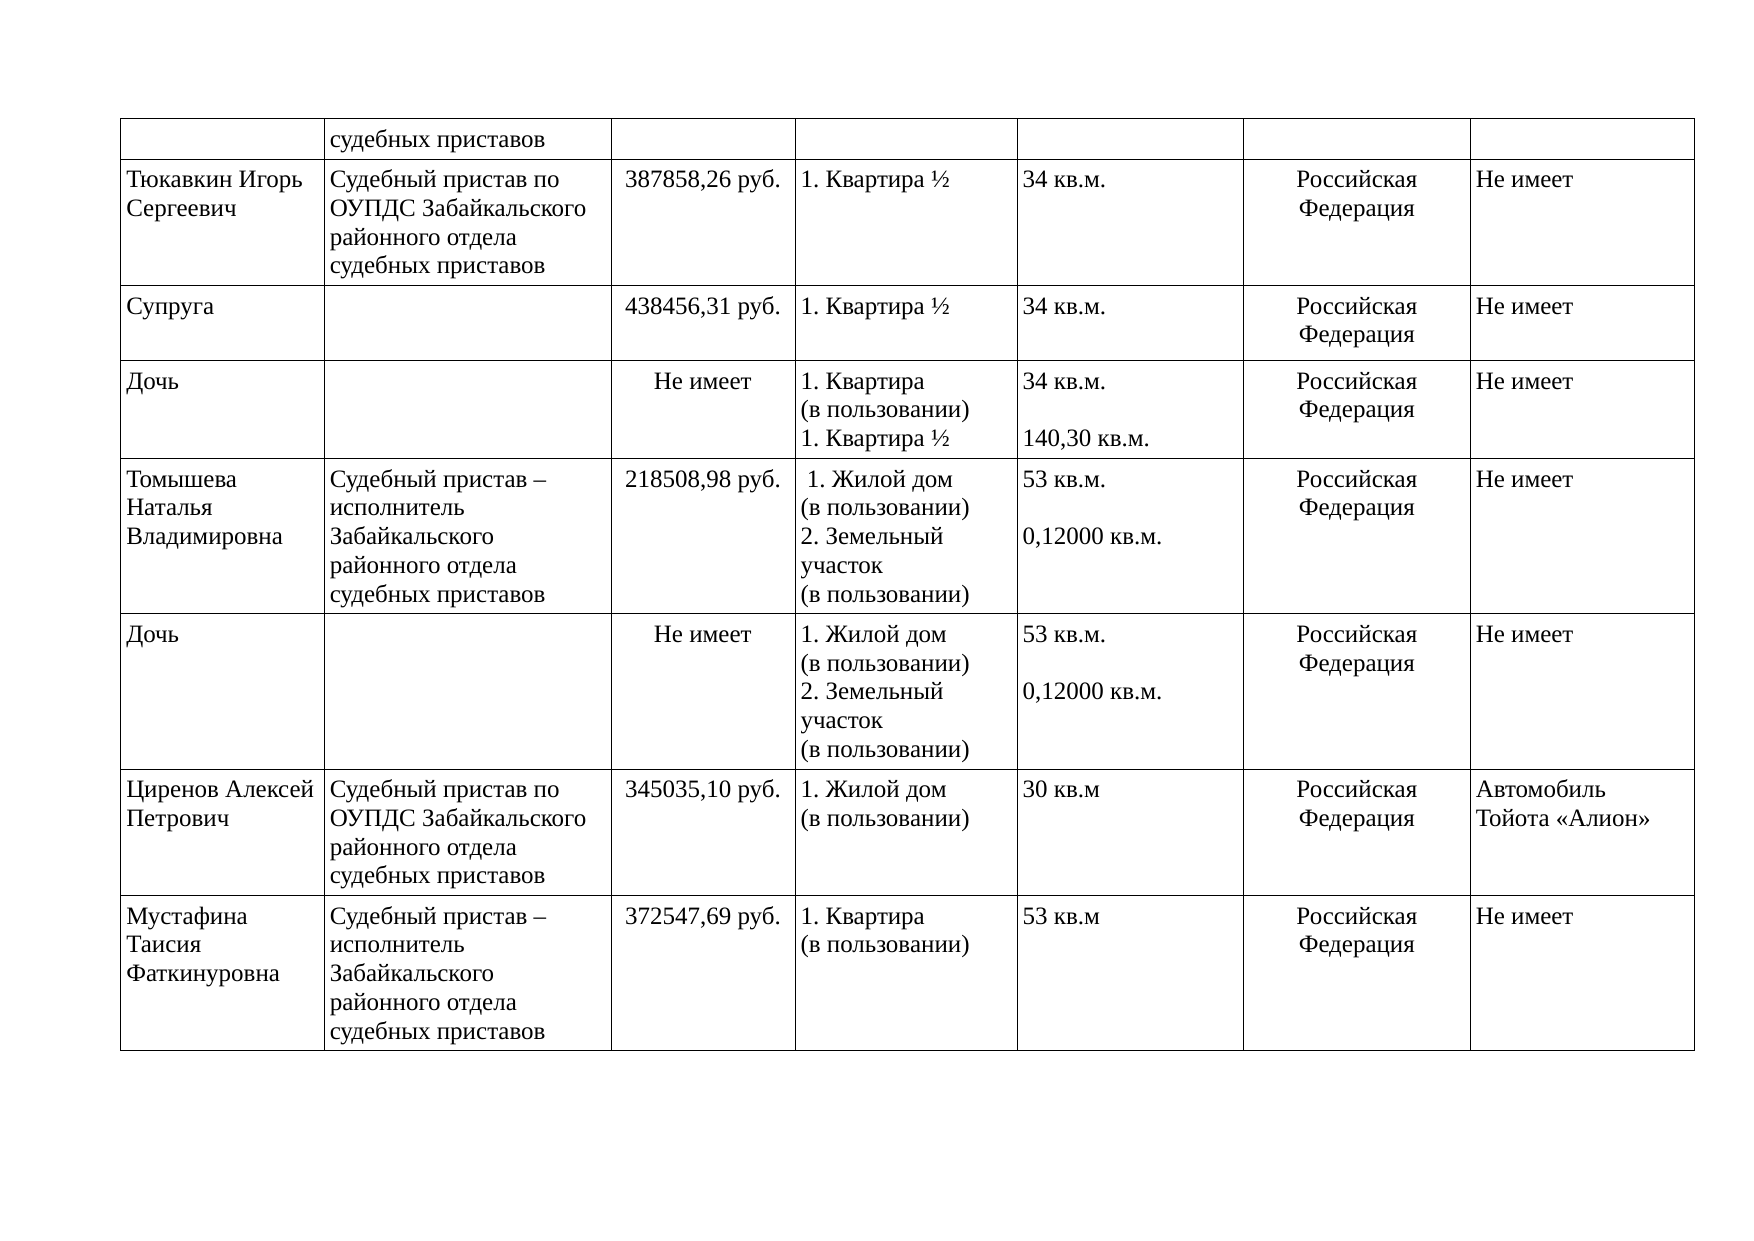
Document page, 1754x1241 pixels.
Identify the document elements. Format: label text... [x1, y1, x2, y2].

table_cell Судебный пристав – исполнитель Забайкальского районного отдела судебных приставов [325, 459, 611, 613]
table_cell Судебный пристав по ОУПДС Забайкальского районного отдела судебных приставов [325, 160, 611, 285]
table_cell [1018, 119, 1243, 158]
table_cell Российская Федерация [1244, 160, 1470, 285]
table_cell 1. Жилой дом (в пользовании) 2. Земельный участок (в пользовании) [796, 459, 1017, 613]
table_cell [1244, 119, 1470, 158]
table_cell 1. Квартира (в пользовании) [796, 896, 1017, 1050]
table_cell Не имеет [1471, 614, 1694, 768]
table_cell [1471, 119, 1694, 158]
table_cell 1. Квартира ½ [796, 160, 1017, 285]
table_cell Томышева Наталья Владимировна [121, 459, 324, 613]
table_cell [325, 286, 611, 360]
table_cell Не имеет [1471, 361, 1694, 458]
table_cell 387858,26 руб. [612, 160, 795, 285]
table_cell Российская Федерация [1244, 614, 1470, 768]
table_cell [325, 361, 611, 458]
table_cell Не имеет [1471, 286, 1694, 360]
table_cell Российская Федерация [1244, 361, 1470, 458]
table_cell Российская Федерация [1244, 459, 1470, 613]
table_cell Не имеет [612, 361, 795, 458]
table_cell Российская Федерация [1244, 770, 1470, 895]
table_cell Не имеет [1471, 459, 1694, 613]
table_cell [796, 119, 1017, 158]
table_cell [121, 119, 324, 158]
table_cell 1. Жилой дом (в пользовании) 2. Земельный участок (в пользовании) [796, 614, 1017, 768]
table_cell Судебный пристав – исполнитель Забайкальского районного отдела судебных приставов [325, 896, 611, 1050]
table_cell 53 кв.м [1018, 896, 1243, 1050]
table_cell 218508,98 руб. [612, 459, 795, 613]
table_cell 34 кв.м. [1018, 160, 1243, 285]
table_cell Автомобиль Тойота «Алион» [1471, 770, 1694, 895]
table_cell 438456,31 руб. [612, 286, 795, 360]
table_cell 1. Квартира ½ [796, 286, 1017, 360]
table_cell 30 кв.м [1018, 770, 1243, 895]
table_cell судебных приставов [325, 119, 611, 158]
table_cell Супруга [121, 286, 324, 360]
table_cell 1. Жилой дом (в пользовании) [796, 770, 1017, 895]
table_cell 34 кв.м. 140,30 кв.м. [1018, 361, 1243, 458]
table_cell 34 кв.м. [1018, 286, 1243, 360]
table_cell [612, 119, 795, 158]
table_cell Не имеет [1471, 160, 1694, 285]
table_cell 53 кв.м. 0,12000 кв.м. [1018, 459, 1243, 613]
table_cell Тюкавкин Игорь Сергеевич [121, 160, 324, 285]
table_cell Циренов Алексей Петрович [121, 770, 324, 895]
table_cell Российская Федерация [1244, 286, 1470, 360]
table_cell 345035,10 руб. [612, 770, 795, 895]
table_cell Не имеет [612, 614, 795, 768]
table_cell Российская Федерация [1244, 896, 1470, 1050]
table_cell Не имеет [1471, 896, 1694, 1050]
table_cell 1. Квартира (в пользовании) 1. Квартира ½ [796, 361, 1017, 458]
table_cell 53 кв.м. 0,12000 кв.м. [1018, 614, 1243, 768]
table_cell 372547,69 руб. [612, 896, 795, 1050]
table_cell Мустафина Таисия Фаткинуровна [121, 896, 324, 1050]
table_cell Дочь [121, 614, 324, 768]
table_cell Судебный пристав по ОУПДС Забайкальского районного отдела судебных приставов [325, 770, 611, 895]
table_cell Дочь [121, 361, 324, 458]
table_cell [325, 614, 611, 768]
